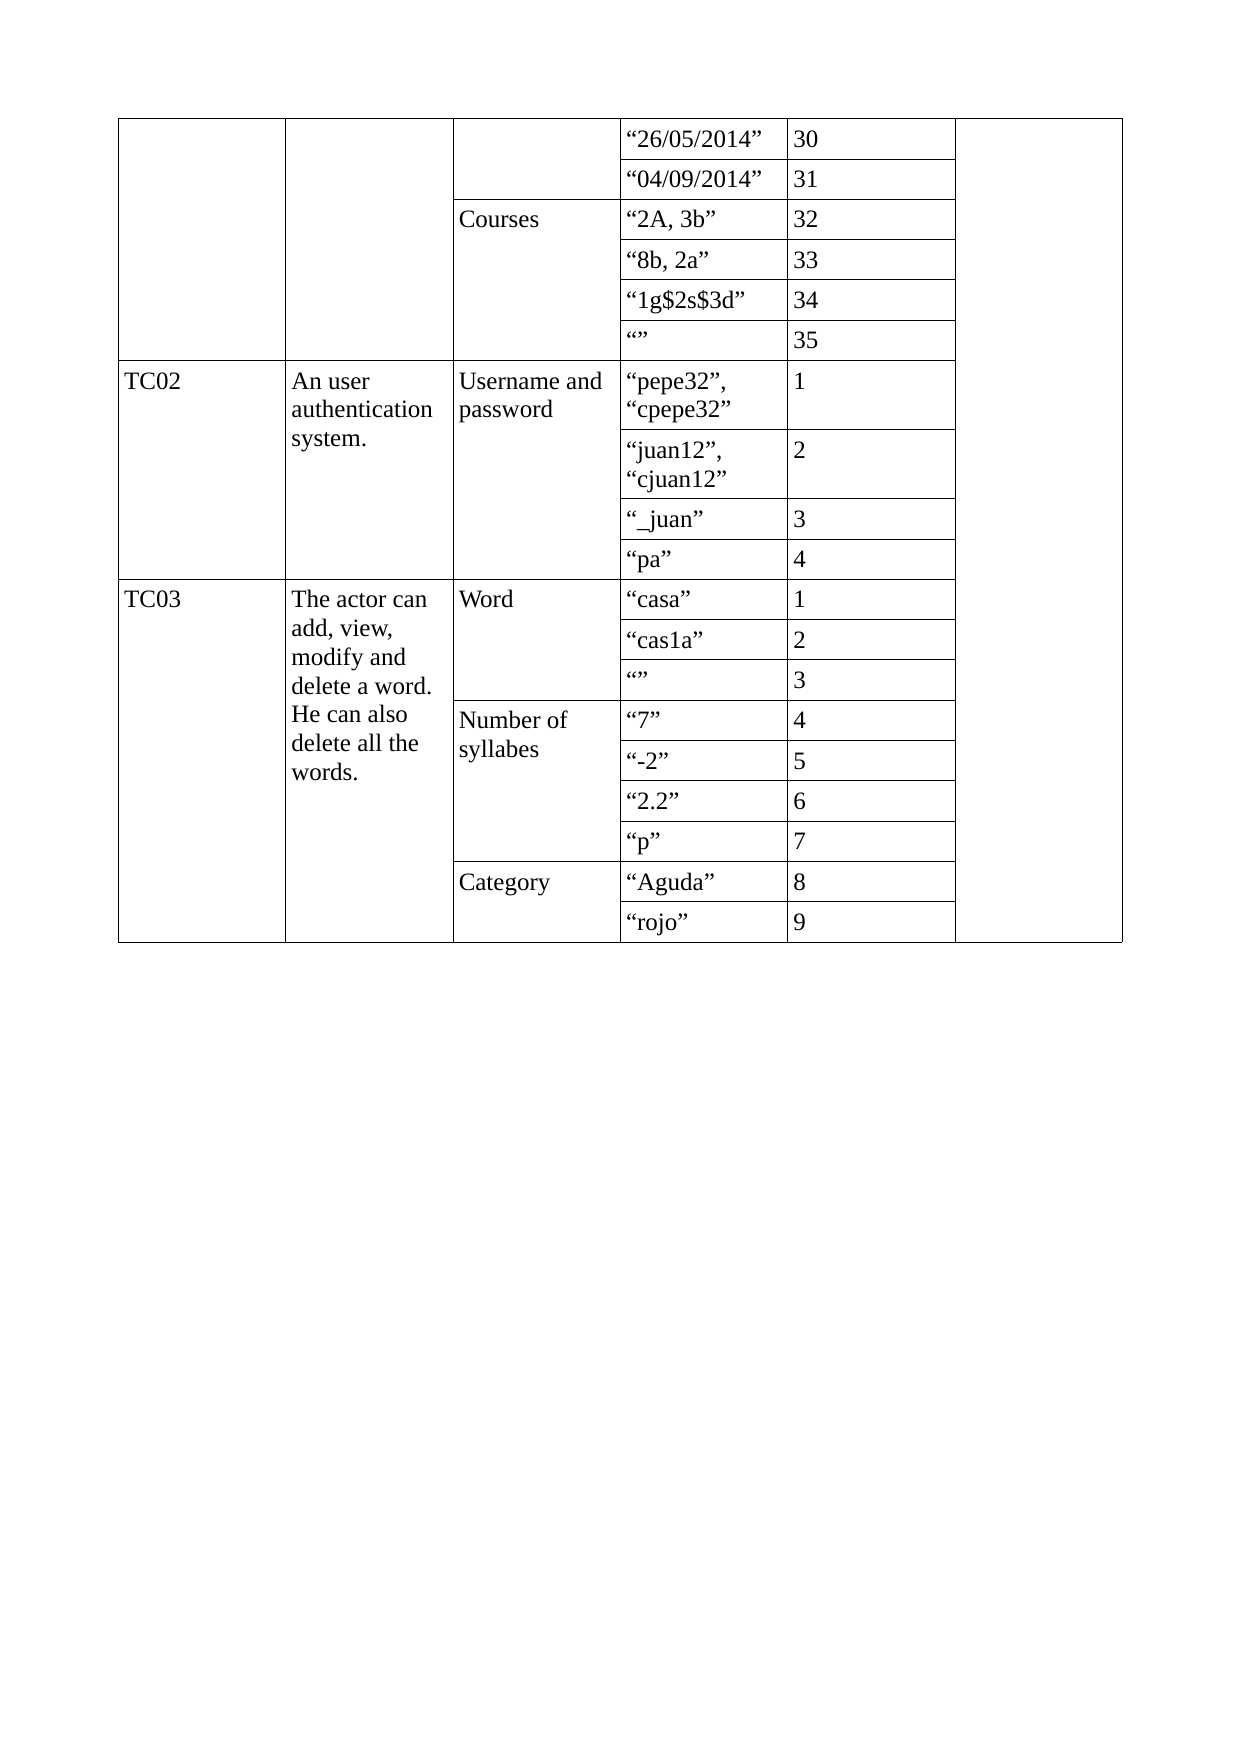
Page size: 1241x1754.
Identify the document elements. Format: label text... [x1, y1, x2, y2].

table_cell “26/05/2014” [621, 119, 787, 158]
table_cell “2A, 3b” [621, 200, 787, 239]
table_cell 6 [788, 781, 955, 821]
table_cell “-2” [621, 741, 787, 780]
table_cell “_juan” [621, 499, 787, 538]
table_cell “2.2” [621, 781, 787, 821]
table_cell 3 [788, 499, 955, 538]
table_cell [286, 119, 453, 360]
table_cell “04/09/2014” [621, 160, 787, 199]
table_cell “Aguda” [621, 862, 787, 901]
table_cell TC02 [119, 361, 285, 579]
table_cell 34 [788, 280, 955, 320]
table_cell 5 [788, 741, 955, 780]
table_cell 2 [788, 620, 955, 659]
table_cell “8b, 2a” [621, 240, 787, 279]
table_cell “pepe32”, “cpepe32” [621, 361, 787, 429]
table_cell Number of syllabes [454, 701, 620, 861]
table_cell An user authentication system. [286, 361, 453, 579]
table_cell TC03 [119, 580, 285, 942]
table_cell 32 [788, 200, 955, 239]
table_header [956, 119, 1122, 942]
table_cell 4 [788, 540, 955, 579]
table_cell “7” [621, 701, 787, 740]
table_cell 1 [788, 361, 955, 429]
table_cell “pa” [621, 540, 787, 579]
table_cell “casa” [621, 580, 787, 619]
table_cell 31 [788, 160, 955, 199]
table_cell “p” [621, 822, 787, 861]
table_cell 4 [788, 701, 955, 740]
table_cell “1g$2s$3d” [621, 280, 787, 320]
table_cell The actor can add, view, modify and delete a word. He can also delete all the words. [286, 580, 453, 942]
table_cell “” [621, 660, 787, 700]
table_cell 2 [788, 430, 955, 498]
table_cell [454, 119, 620, 199]
table_cell 1 [788, 580, 955, 619]
table_cell 3 [788, 660, 955, 700]
table_cell “cas1a” [621, 620, 787, 659]
table_cell Username and password [454, 361, 620, 579]
table_cell 9 [788, 902, 955, 942]
table_cell 7 [788, 822, 955, 861]
table_cell 8 [788, 862, 955, 901]
table_cell Courses [454, 200, 620, 360]
table_cell “rojo” [621, 902, 787, 942]
table_cell 35 [788, 321, 955, 360]
table_cell Word [454, 580, 620, 700]
table_cell 33 [788, 240, 955, 279]
table_cell “juan12”, “cjuan12” [621, 430, 787, 498]
table_cell Category [454, 862, 620, 942]
table_cell 30 [788, 119, 955, 158]
table_cell “” [621, 321, 787, 360]
table_cell [119, 119, 285, 360]
